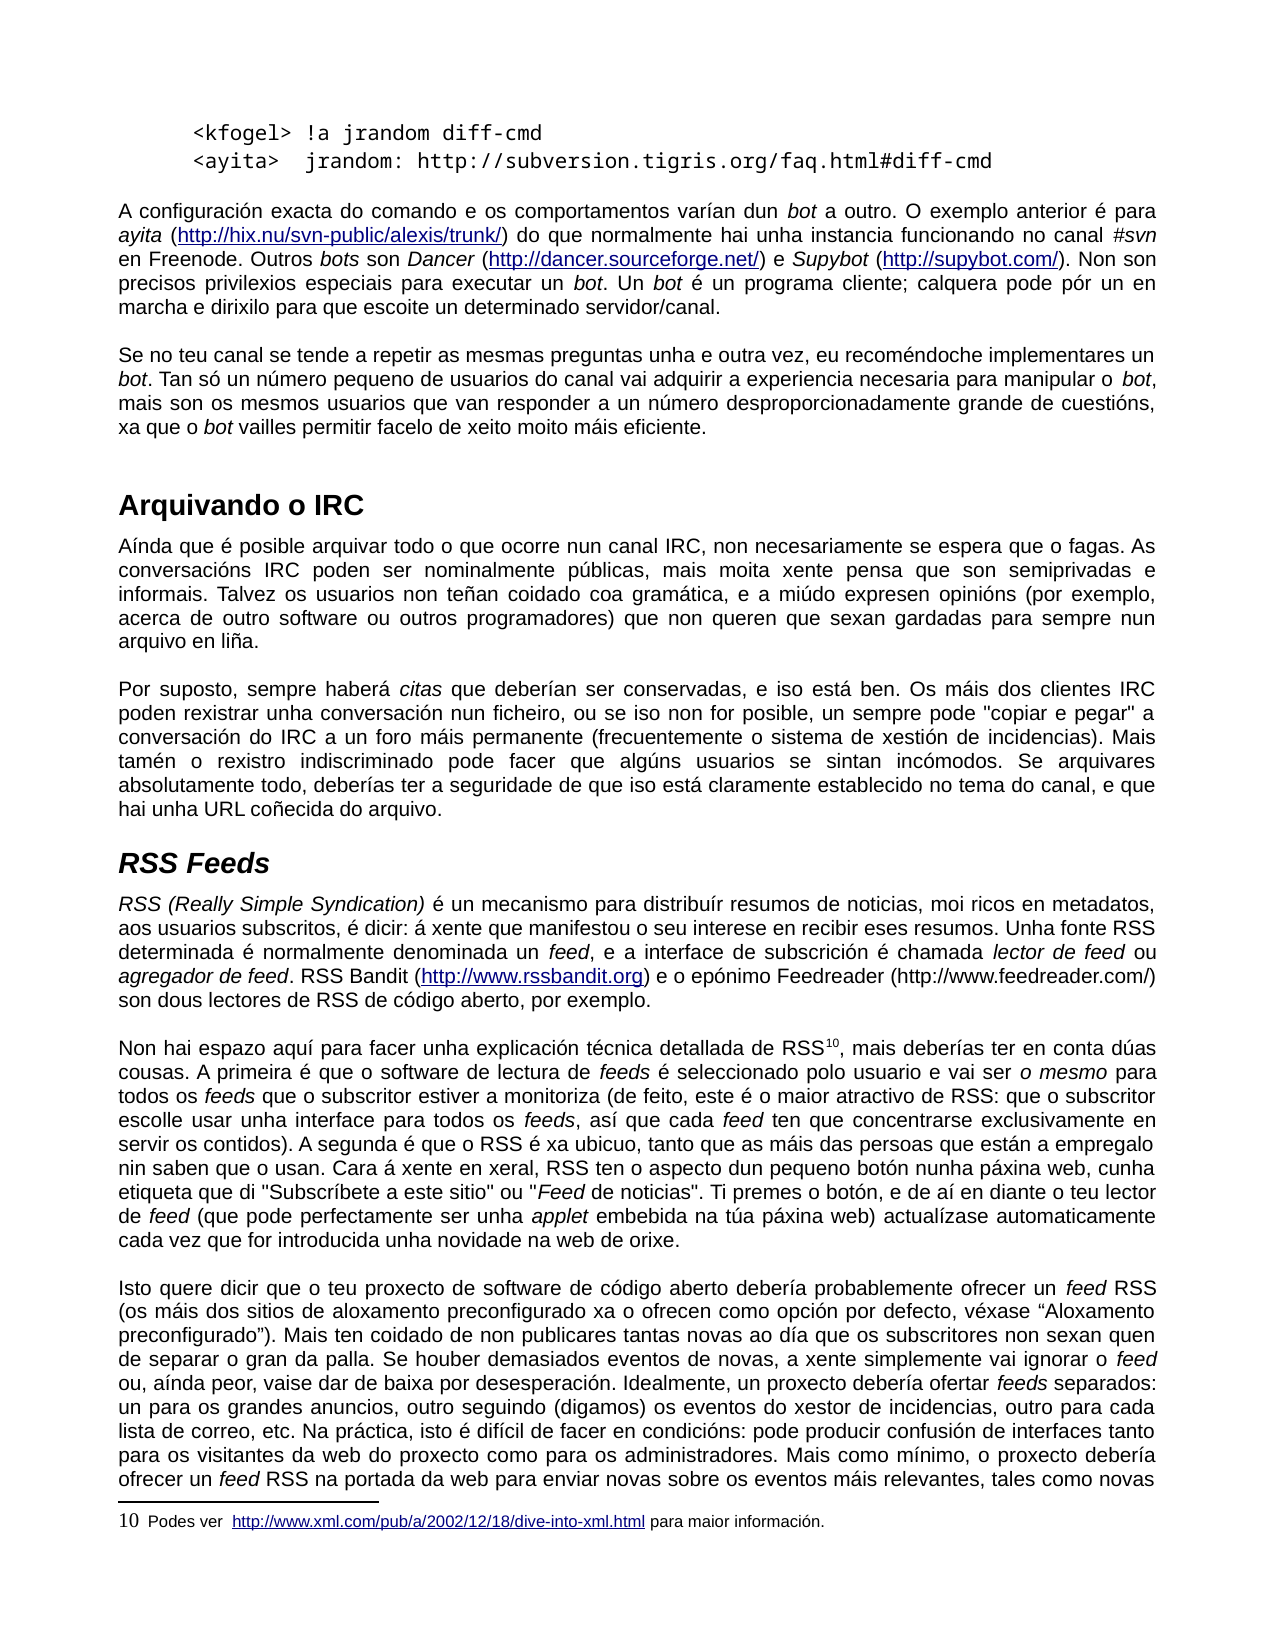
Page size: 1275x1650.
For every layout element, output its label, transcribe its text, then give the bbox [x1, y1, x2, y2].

text <ayita> jrandom: http://subversion.tigris.org/faq.html#diff-cmd [192, 147, 1157, 175]
text Aínda que é posible arquivar todo o que ocorre nun canal IRC, non necesariamente se espera que o fagas. As conversacións IRC poden ser nominalmente públicas, mais moita xente pensa que son semiprivadas e informais. Talvez os usuarios non teñan coidado coa gramática, e a miúdo expresen opinións (por exemplo, acerca de outro software ou outros programadores) que non queren que sexan gardadas para sempre nun arquivo en liña. [118, 533, 1157, 653]
subtitle Arquivando o IRC [118, 487, 1157, 521]
text Podes ver http://www.xml.com/pub/a/2002/12/18/dive-into-xml.html para maior información. [118, 1508, 1157, 1532]
text Non hai espazo aquí para facer unha explicación técnica detallada de RSS, mais deberías ter en conta dúas cousas. A primeira é que o software de lectura de feeds é seleccionado polo usuario e vai ser o mesmo para todos os feeds que o subscritor estiver a monitoriza (de feito, este é o maior atractivo de RSS: que o subscritor escolle usar unha interface para todos os feeds, así que cada feed ten que concentrarse exclusivamente en servir os contidos). A segunda é que o RSS é xa ubicuo, tanto que as máis das persoas que están a empregalo nin saben que o usan. Cara á xente en xeral, RSS ten o aspecto dun pequeno botón nunha páxina web, cunha etiqueta que di "Subscríbete a este sitio" ou "Feed de noticias". Ti premes o botón, e de aí en diante o teu lector de feed (que pode perfectamente ser unha applet embebida na túa páxina web) actualízase automaticamente cada vez que for introducida unha novidade na web de orixe. [118, 1036, 1157, 1251]
subtitle RSS Feeds [118, 846, 1157, 879]
text <kfogel> !a jrandom diff-cmd [192, 118, 1157, 147]
text Por suposto, sempre haberá citas que deberían ser conservadas, e iso está ben. Os máis dos clientes IRC poden rexistrar unha conversación nun ficheiro, ou se iso non for posible, un sempre pode "copiar e pegar" a conversación do IRC a un foro máis permanente (frecuentemente o sistema de xestión de incidencias). Mais tamén o rexistro indiscriminado pode facer que algúns usuarios se sintan incómodos. Se arquivares absolutamente todo, deberías ter a seguridade de que iso está claramente establecido no tema do canal, e que hai unha URL coñecida do arquivo. [118, 677, 1157, 821]
text Se no teu canal se tende a repetir as mesmas preguntas unha e outra vez, eu recoméndoche implementares un bot. Tan só un número pequeno de usuarios do canal vai adquirir a experiencia necesaria para manipular o bot, mais son os mesmos usuarios que van responder a un número desproporcionadamente grande de cuestións, xa que o bot vailles permitir facelo de xeito moito máis eficiente. [118, 343, 1157, 438]
text RSS (Really Simple Syndication) é un mecanismo para distribuír resumos de noticias, moi ricos en metadatos, aos usuarios subscritos, é dicir: á xente que manifestou o seu interese en recibir eses resumos. Unha fonte RSS determinada é normalmente denominada un feed, e a interface de subscrición é chamada lector de feed ou agregador de feed. RSS Bandit (http://www.rssbandit.org) e o epónimo Feedreader (http://www.feedreader.com/) son dous lectores de RSS de código aberto, por exemplo. [118, 892, 1157, 1012]
text Isto quere dicir que o teu proxecto de software de código aberto debería probablemente ofrecer un feed RSS (os máis dos sitios de aloxamento preconfigurado xa o ofrecen como opción por defecto, véxase “Aloxamento preconfigurado”). Mais ten coidado de non publicares tantas novas ao día que os subscritores non sexan quen de separar o gran da palla. Se houber demasiados eventos de novas, a xente simplemente vai ignorar o feed ou, aínda peor, vaise dar de baixa por desesperación. Idealmente, un proxecto debería ofertar feeds separados: un para os grandes anuncios, outro seguindo (digamos) os eventos do xestor de incidencias, outro para cada lista de correo, etc. Na práctica, isto é difícil de facer en condicións: pode producir confusión de interfaces tanto para os visitantes da web do proxecto como para os administradores. Mais como mínimo, o proxecto debería ofrecer un feed RSS na portada da web para enviar novas sobre os eventos máis relevantes, tales como novas [118, 1275, 1157, 1491]
text A configuración exacta do comando e os comportamentos varían dun bot a outro. O exemplo anterior é para ayita (http://hix.nu/svn-public/alexis/trunk/) do que normalmente hai unha instancia funcionando no canal #svn en Freenode. Outros bots son Dancer (http://dancer.sourceforge.net/) e Supybot (http://supybot.com/). Non son precisos privilexios especiais para executar un bot. Un bot é un programa cliente; calquera pode pór un en marcha e dirixilo para que escoite un determinado servidor/canal. [118, 199, 1157, 319]
